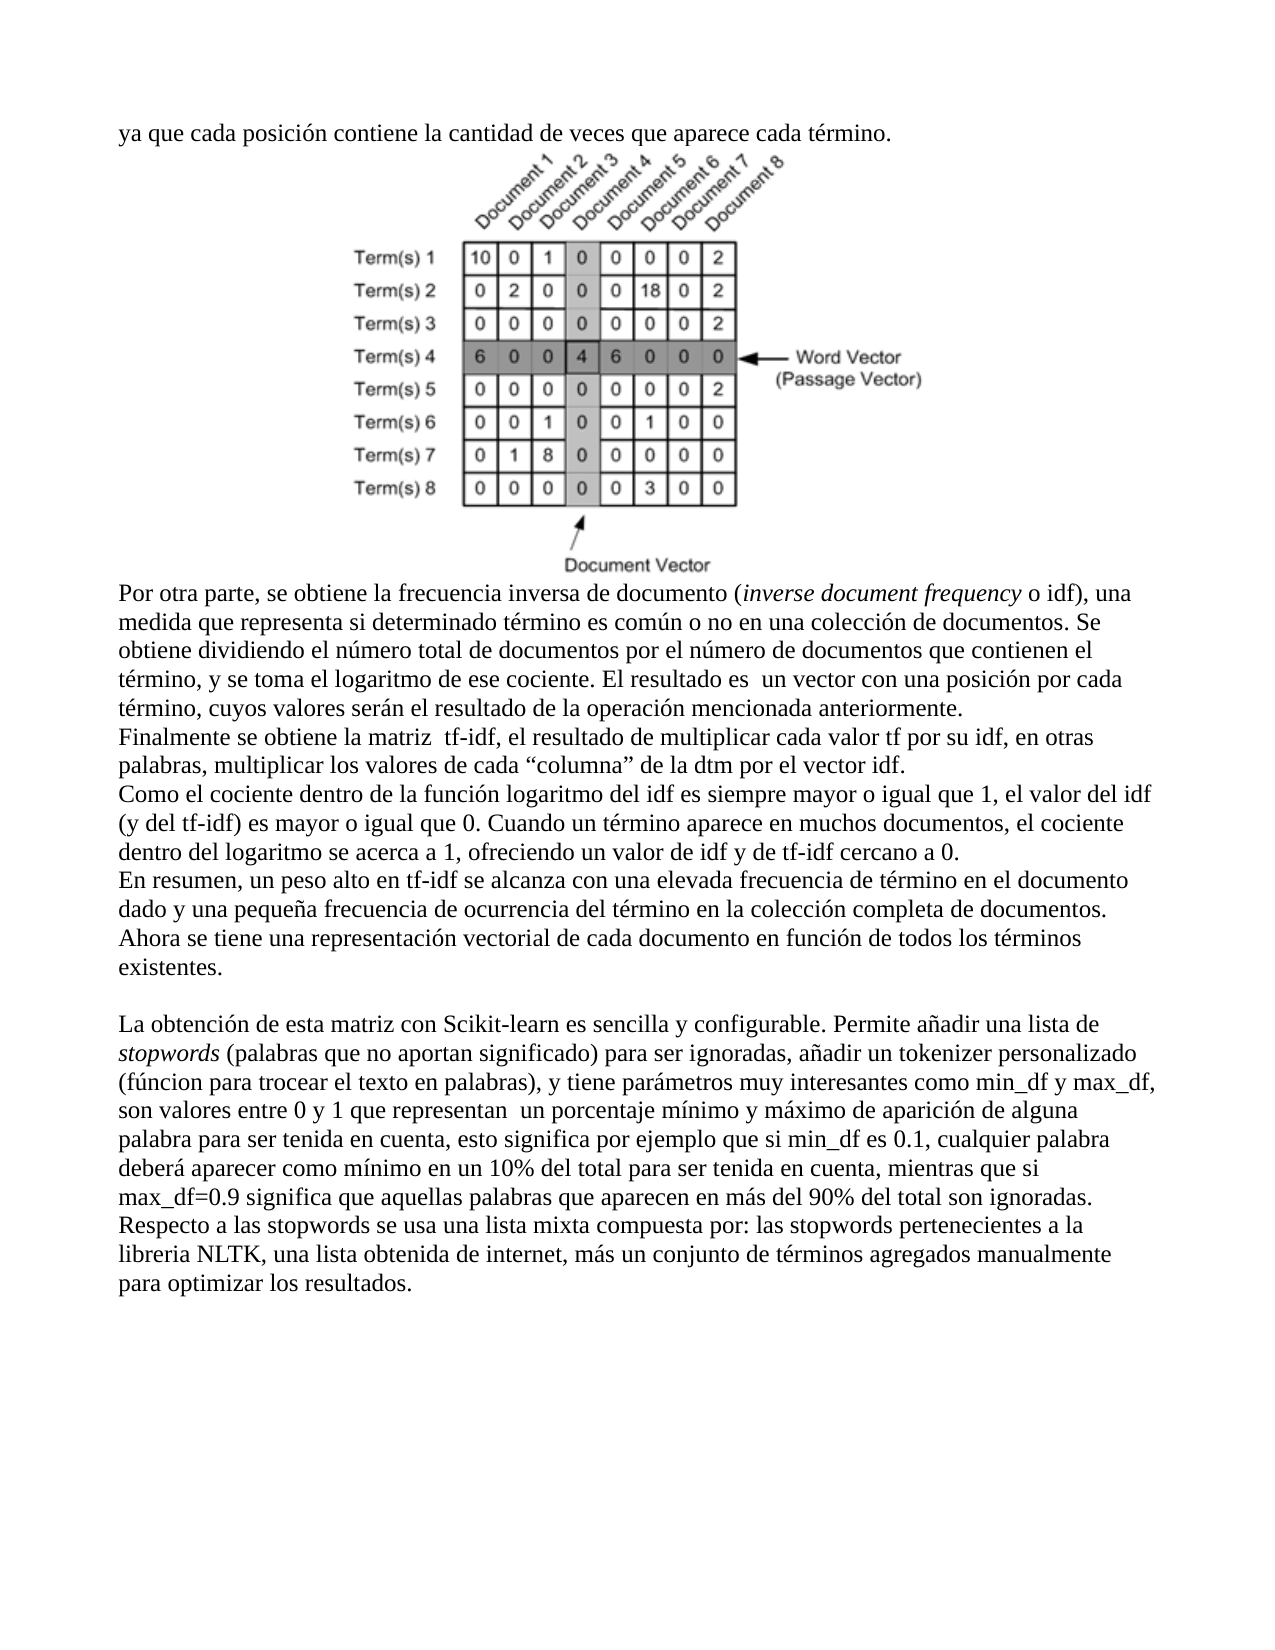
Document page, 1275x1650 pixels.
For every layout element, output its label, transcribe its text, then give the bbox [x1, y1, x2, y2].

text ya que cada posición contiene la cantidad de veces que aparece cada término. [118, 118, 1157, 147]
text Respecto a las stopwords se usa una lista mixta compuesta por: las stopwords pertenecientes a la libreria NLTK, una lista obtenida de internet, más un conjunto de términos agregados manualmente para optimizar los resultados. [118, 1211, 1157, 1297]
text Ahora se tiene una representación vectorial de cada documento en función de todos los términos existentes. [118, 923, 1157, 981]
text Como el cociente dentro de la función logaritmo del idf es siempre mayor o igual que 1, el valor del idf (y del tf-idf) es mayor o igual que 0. Cuando un término aparece en muchos documentos, el cociente dentro del logaritmo se acerca a 1, ofreciendo un valor de idf y de tf-idf cercano a 0. [118, 779, 1157, 866]
text Finalmente se obtiene la matriz tf-idf, el resultado de multiplicar cada valor tf por su idf, en otras palabras, multiplicar los valores de cada “columna” de la dtm por el vector idf. [118, 722, 1157, 779]
text En resumen, un peso alto en tf-idf se alcanza con una elevada frecuencia de término en el documento dado y una pequeña frecuencia de ocurrencia del término en la colección completa de documentos. [118, 866, 1157, 923]
text La obtención de esta matriz con Scikit-learn es sencilla y configurable. Permite añadir una lista de stopwords (palabras que no aportan significado) para ser ignoradas, añadir un tokenizer personalizado (fúncion para trocear el texto en palabras), y tiene parámetros muy interesantes como min_df y max_df, son valores entre 0 y 1 que representan un porcentaje mínimo y máximo de aparición de alguna palabra para ser tenida en cuenta, esto significa por ejemplo que si min_df es 0.1, cualquier palabra deberá aparecer como mínimo en un 10% del total para ser tenida en cuenta, mientras que si max_df=0.9 significa que aquellas palabras que aparecen en más del 90% del total son ignoradas. [118, 1009, 1157, 1211]
text Por otra parte, se obtiene la frecuencia inversa de documento (inverse document frequency o idf), una medida que representa si determinado término es común o no en una colección de documentos. Se obtiene dividiendo el número total de documentos por el número de documentos que contienen el término, y se toma el logaritmo de ese cociente. El resultado es un vector con una posición por cada término, cuyos valores serán el resultado de la operación mencionada anteriormente. [118, 578, 1157, 722]
picture [346, 146, 929, 579]
